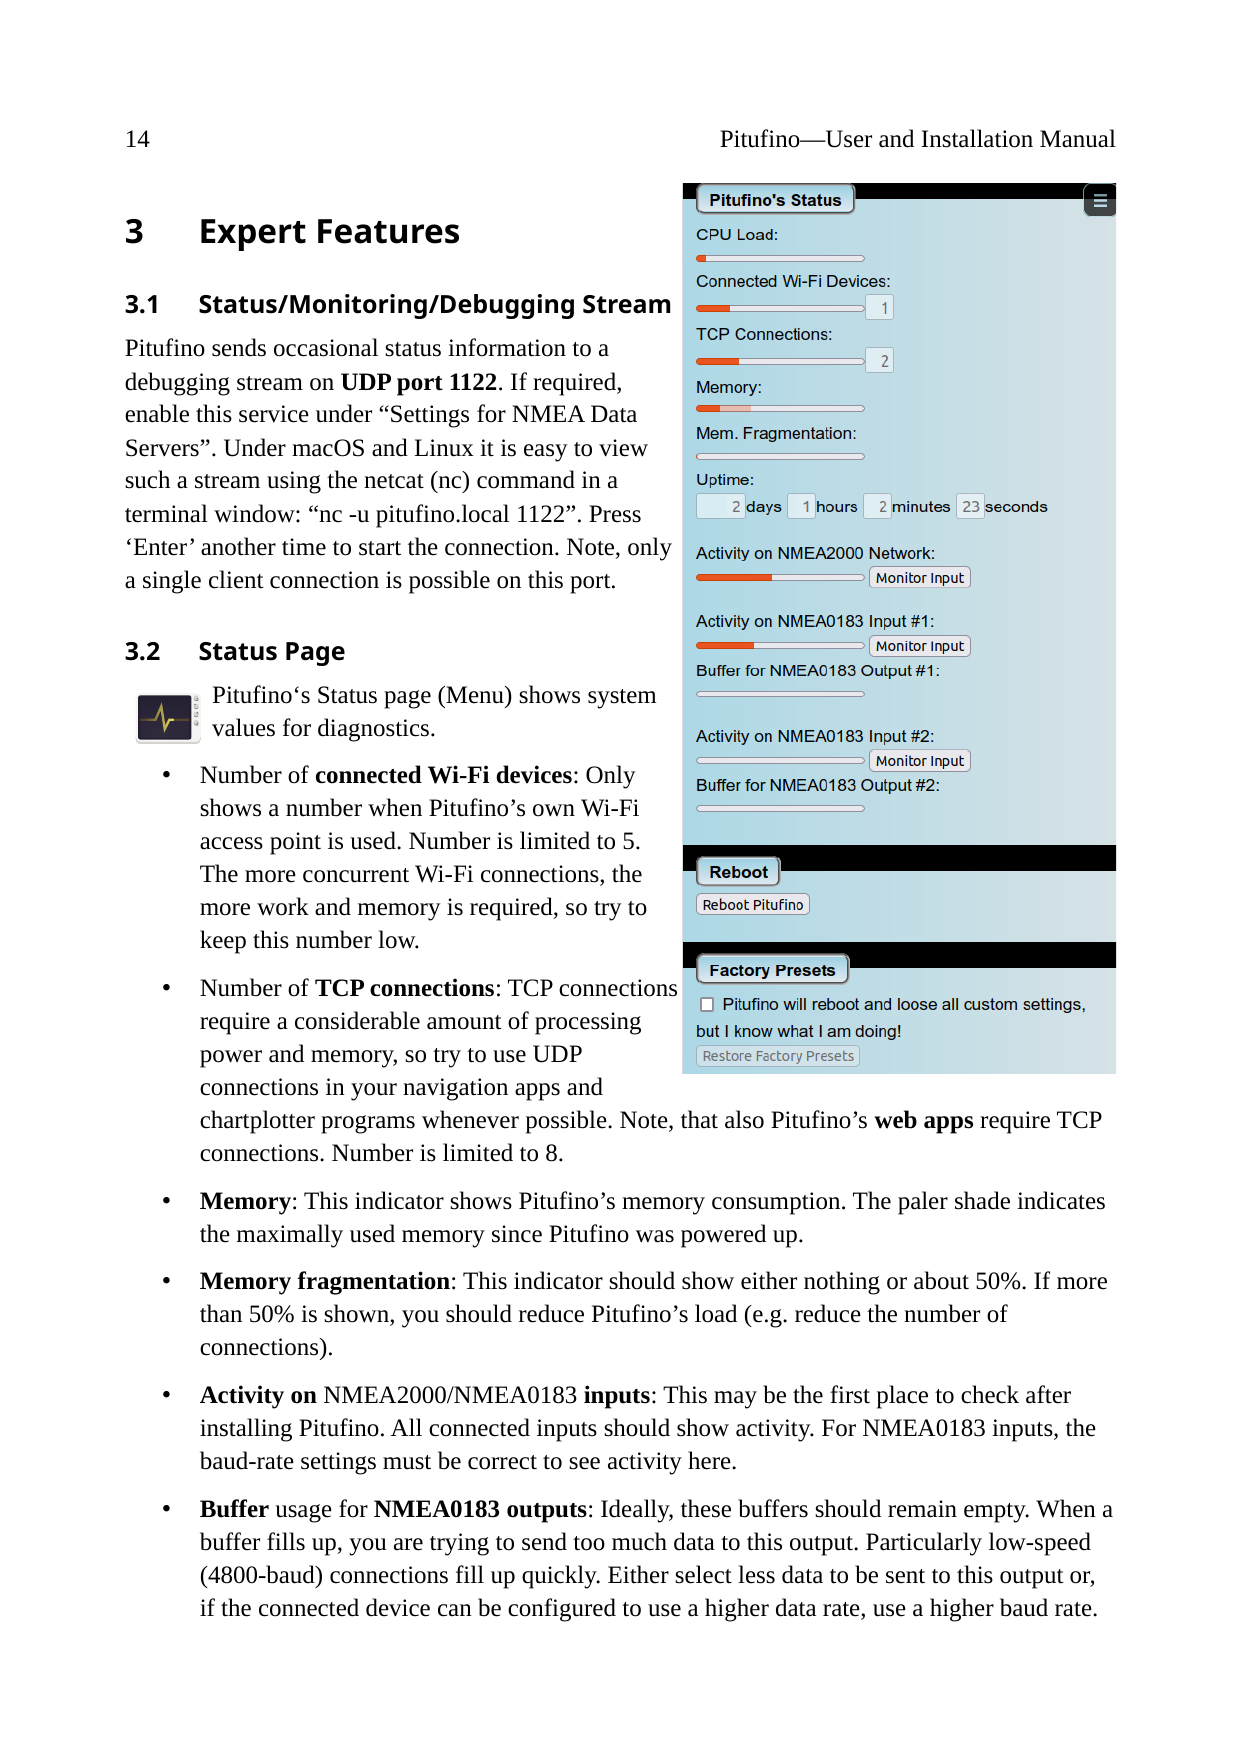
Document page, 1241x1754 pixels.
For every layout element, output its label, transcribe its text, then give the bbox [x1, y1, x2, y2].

text Pitufino sends occasional status information to a debugging stream on UDP port 1122. If required, enable this service under “Settings for NMEA Data Servers”. Under macOS and Linux it is easy to view such a stream using the netcat (nc) command in a terminal window: “nc -u pitufino.local 1122”. Press ‘Enter’ another time to start the connection. Note, only a single client connection is possible on this port. [124, 333, 682, 593]
list Buffer usage for NMEA0183 outputs: Ideally, these buffers should remain empty. When a buffer fills up, you are trying to send too much data to this output. Particularly low-speed (4800-baud) connections fill up quickly. Either select less data to be sent to this output or, if the connected device can be configured to use a higher data rate, use a higher baud rate. [162, 1494, 1116, 1621]
list Number of TCP connections: TCP connections require a considerable amount of processing power and memory, so try to use UDP connections in your navigation apps and chartplotter programs whenever possible. Note, that also Pitufino’s web apps require TCP connections. Number is limited to 8. [162, 973, 1116, 1167]
picture [682, 183, 1117, 1074]
subtitle Status/Monitoring/Debugging Stream [124, 287, 682, 321]
list Activity on NMEA2000/NMEA0183 inputs: This may be the first place to check after installing Pitufino. All connected inputs should show activity. For NMEA0183 inputs, the baud-rate settings must be correct to see activity here. [162, 1380, 1116, 1475]
text Pitufino‘s Status page (Menu) shows system values for diagnostics. [124, 680, 682, 741]
list Number of connected Wi-Fi devices: Only shows a number when Pitufino’s own Wi-Fi access point is used. Number is limited to 5. The more concurrent Wi-Fi connections, the more work and memory is required, so try to keep this number low. [162, 760, 682, 954]
list Memory fragmentation: This indicator should show either nothing or about 50%. If more than 50% is shown, you should reduce Pitufino’s load (e.g. reduce the number of connections). [162, 1266, 1116, 1361]
list Memory: This indicator shows Pitufino’s memory consumption. The paler shade indicates the maximally used memory since Pitufino was powered up. [162, 1186, 1116, 1247]
subtitle Status Page [124, 633, 682, 667]
subtitle Expert Features [124, 208, 682, 254]
